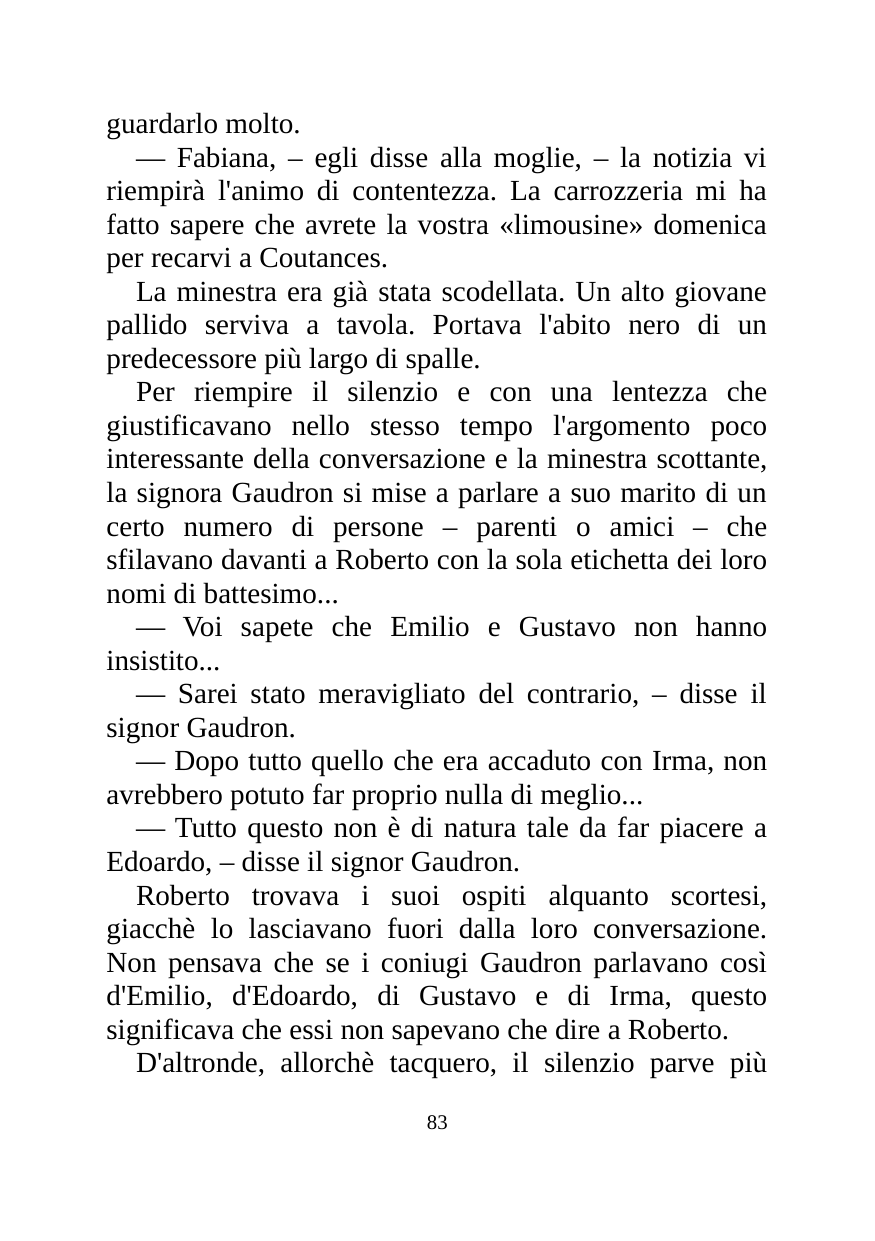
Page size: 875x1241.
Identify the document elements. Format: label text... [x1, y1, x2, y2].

text — Sarei stato meravigliato del contrario, – disse il signor Gaudron. [106, 676, 768, 743]
text — Fabiana, – egli disse alla moglie, – la notizia vi riempirà l'animo di contentezza. La carrozzeria mi ha fatto sapere che avrete la vostra «limousine» domenica per recarvi a Coutances. [106, 140, 768, 274]
text guardarlo molto. [106, 106, 768, 140]
text — Tutto questo non è di natura tale da far piacere a Edoardo, – disse il signor Gaudron. [106, 811, 768, 878]
text La minestra era già stata scodellata. Un alto giovane pallido serviva a tavola. Portava l'abito nero di un predecessore più largo di spalle. [106, 274, 768, 374]
text Per riempire il silenzio e con una lentezza che giustificavano nello stesso tempo l'argomento poco interessante della conversazione e la minestra scottante, la signora Gaudron si mise a parlare a suo marito di un certo numero di persone – parenti o amici – che sfilavano davanti a Roberto con la sola etichetta dei loro nomi di battesimo... [106, 374, 768, 609]
text — Voi sapete che Emilio e Gustavo non hanno insistito... [106, 609, 768, 676]
text D'altronde, allorchè tacquero, il silenzio parve più [106, 1045, 768, 1079]
text — Dopo tutto quello che era accaduto con Irma, non avrebbero potuto far proprio nulla di meglio... [106, 743, 768, 811]
text Roberto trovava i suoi ospiti alquanto scortesi, giacchè lo lasciavano fuori dalla loro conversazione. Non pensava che se i coniugi Gaudron parlavano così d'Emilio, d'Edoardo, di Gustavo e di Irma, questo significava che essi non sapevano che dire a Roberto. [106, 878, 768, 1045]
